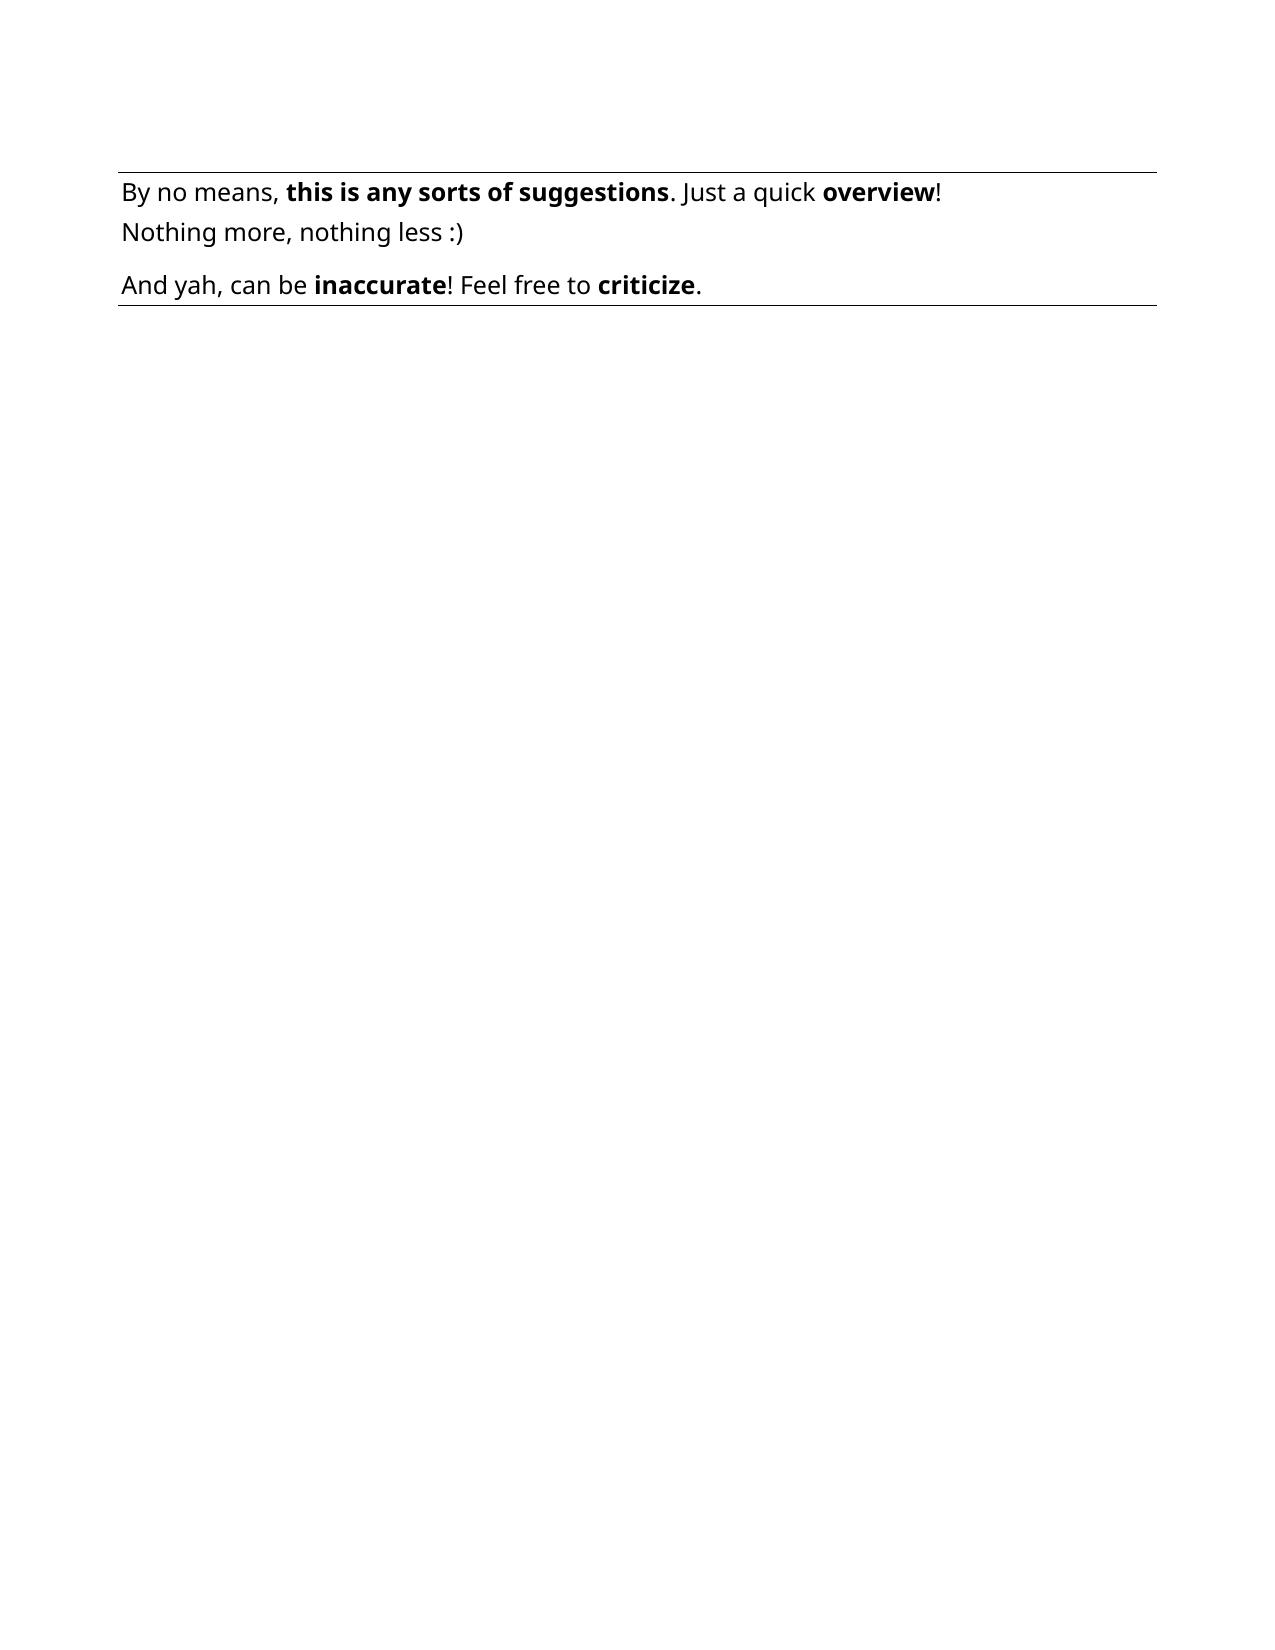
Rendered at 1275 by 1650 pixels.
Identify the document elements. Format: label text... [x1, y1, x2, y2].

text By no means, this is any sorts of suggestions. Just a quick overview! Nothing more, nothing less :) [118, 173, 1157, 248]
text And yah, can be inaccurate! Feel free to criticize. [118, 265, 1157, 305]
